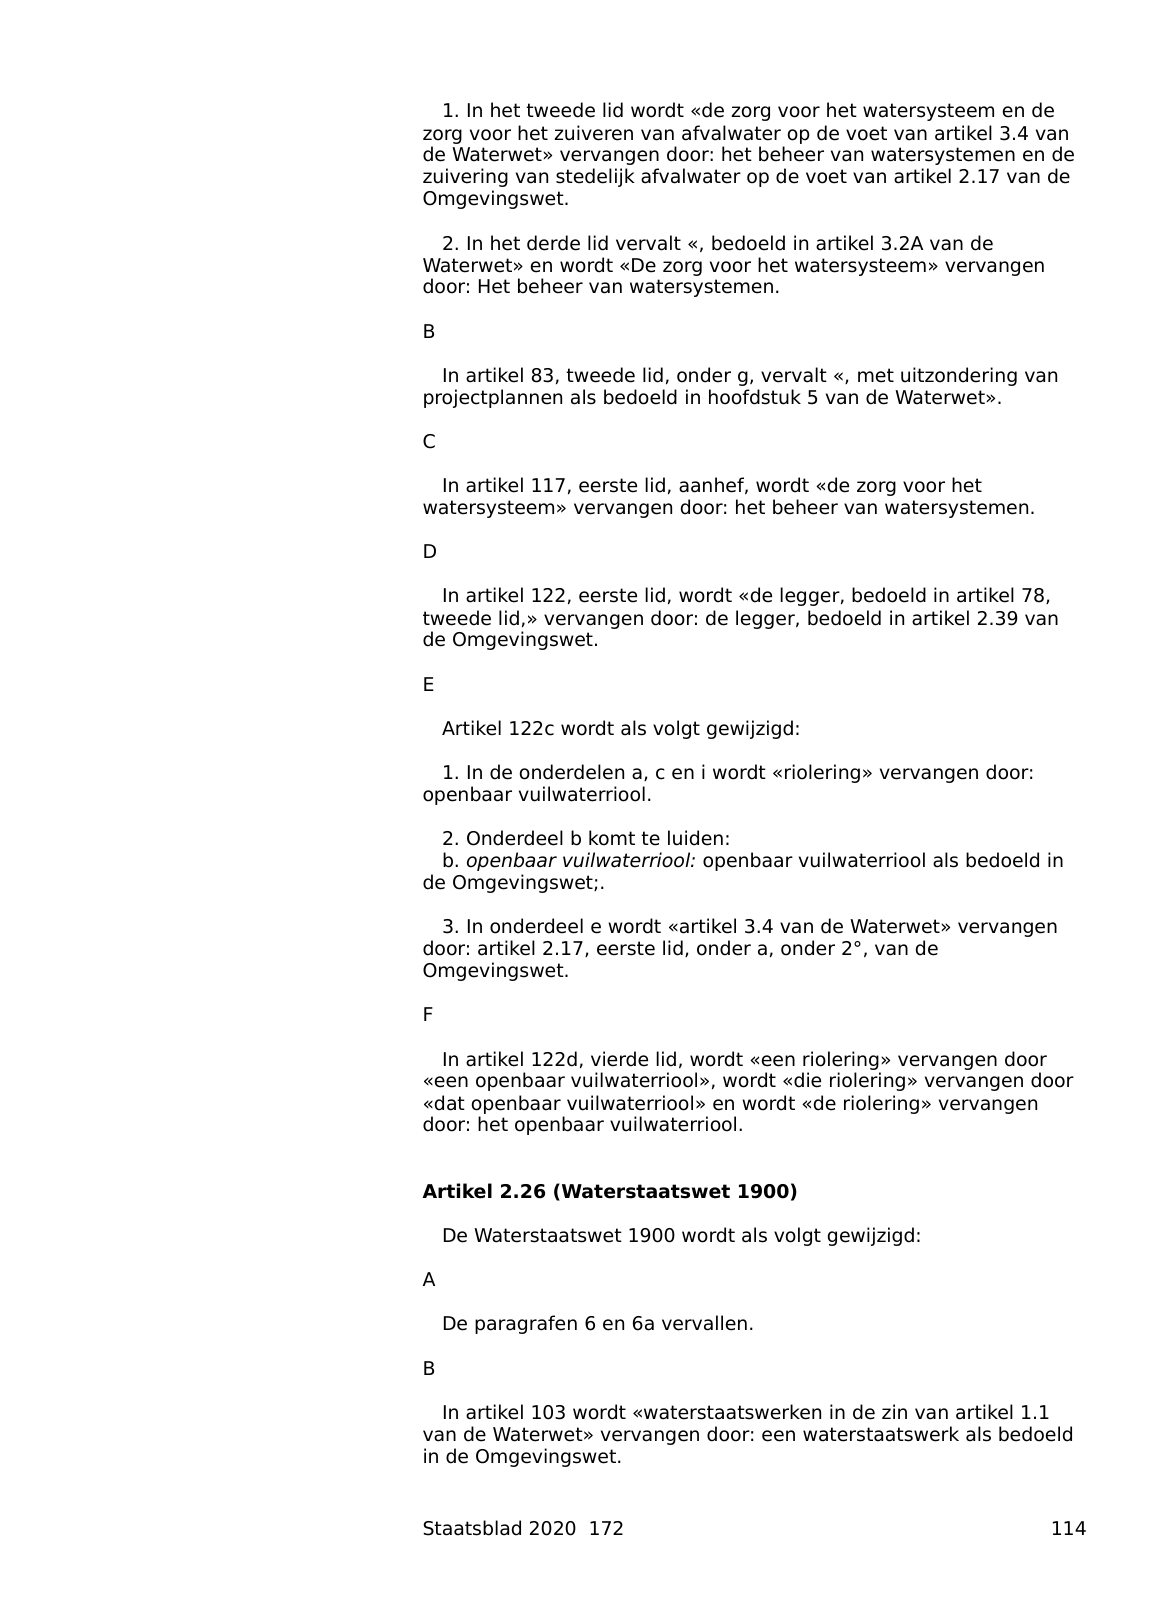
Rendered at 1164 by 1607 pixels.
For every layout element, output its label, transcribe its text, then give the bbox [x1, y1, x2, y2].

text C [422, 431, 1087, 453]
text In artikel 122, eerste lid, wordt «de legger, bedoeld in artikel 78, tweede lid,» vervangen door: de legger, bedoeld in artikel 2.39 van de Omgevingswet. [422, 585, 1087, 651]
subtitle Artikel 2.26 (Waterstaatswet 1900) [422, 1181, 1087, 1203]
text B [422, 321, 1087, 343]
text E [422, 673, 1087, 696]
text 1. In de onderdelen a, c en i wordt «riolering» vervangen door: openbaar vuilwaterriool. [422, 762, 1087, 806]
text In artikel 103 wordt «waterstaatswerken in de zin van artikel 1.1 van de Waterwet» vervangen door: een waterstaatswerk als bedoeld in de Omgevingswet. [422, 1402, 1087, 1467]
text In artikel 122d, vierde lid, wordt «een riolering» vervangen door «een openbaar vuilwaterriool», wordt «die riolering» vervangen door «dat openbaar vuilwaterriool» en wordt «de riolering» vervangen door: het openbaar vuilwaterriool. [422, 1048, 1087, 1136]
text De paragrafen 6 en 6a vervallen. [422, 1313, 1087, 1335]
text De Waterstaatswet 1900 wordt als volgt gewijzigd: [422, 1225, 1087, 1247]
text D [422, 541, 1087, 563]
text In artikel 117, eerste lid, aanhef, wordt «de zorg voor het watersysteem» vervangen door: het beheer van watersystemen. [422, 475, 1087, 519]
text B [422, 1357, 1087, 1379]
text b. openbaar vuilwaterriool: openbaar vuilwaterriool als bedoeld in de Omgevingswet;. [422, 850, 1087, 894]
text 2. In het derde lid vervalt «, bedoeld in artikel 3.2A van de Waterwet» en wordt «De zorg voor het watersysteem» vervangen door: Het beheer van watersystemen. [422, 232, 1087, 298]
text 1. In het tweede lid wordt «de zorg voor het watersysteem en de zorg voor het zuiveren van afvalwater op de voet van artikel 3.4 van de Waterwet» vervangen door: het beheer van watersystemen en de zuivering van stedelijk afvalwater op de voet van artikel 2.17 van de Omgevingswet. [422, 100, 1087, 210]
text A [422, 1269, 1087, 1291]
text Artikel 122c wordt als volgt gewijzigd: [422, 718, 1087, 740]
text F [422, 1004, 1087, 1026]
text In artikel 83, tweede lid, onder g, vervalt «, met uitzondering van projectplannen als bedoeld in hoofdstuk 5 van de Waterwet». [422, 365, 1087, 409]
text 2. Onderdeel b komt te luiden: [422, 828, 1087, 850]
text 3. In onderdeel e wordt «artikel 3.4 van de Waterwet» vervangen door: artikel 2.17, eerste lid, onder a, onder 2°, van de Omgevingswet. [422, 916, 1087, 982]
